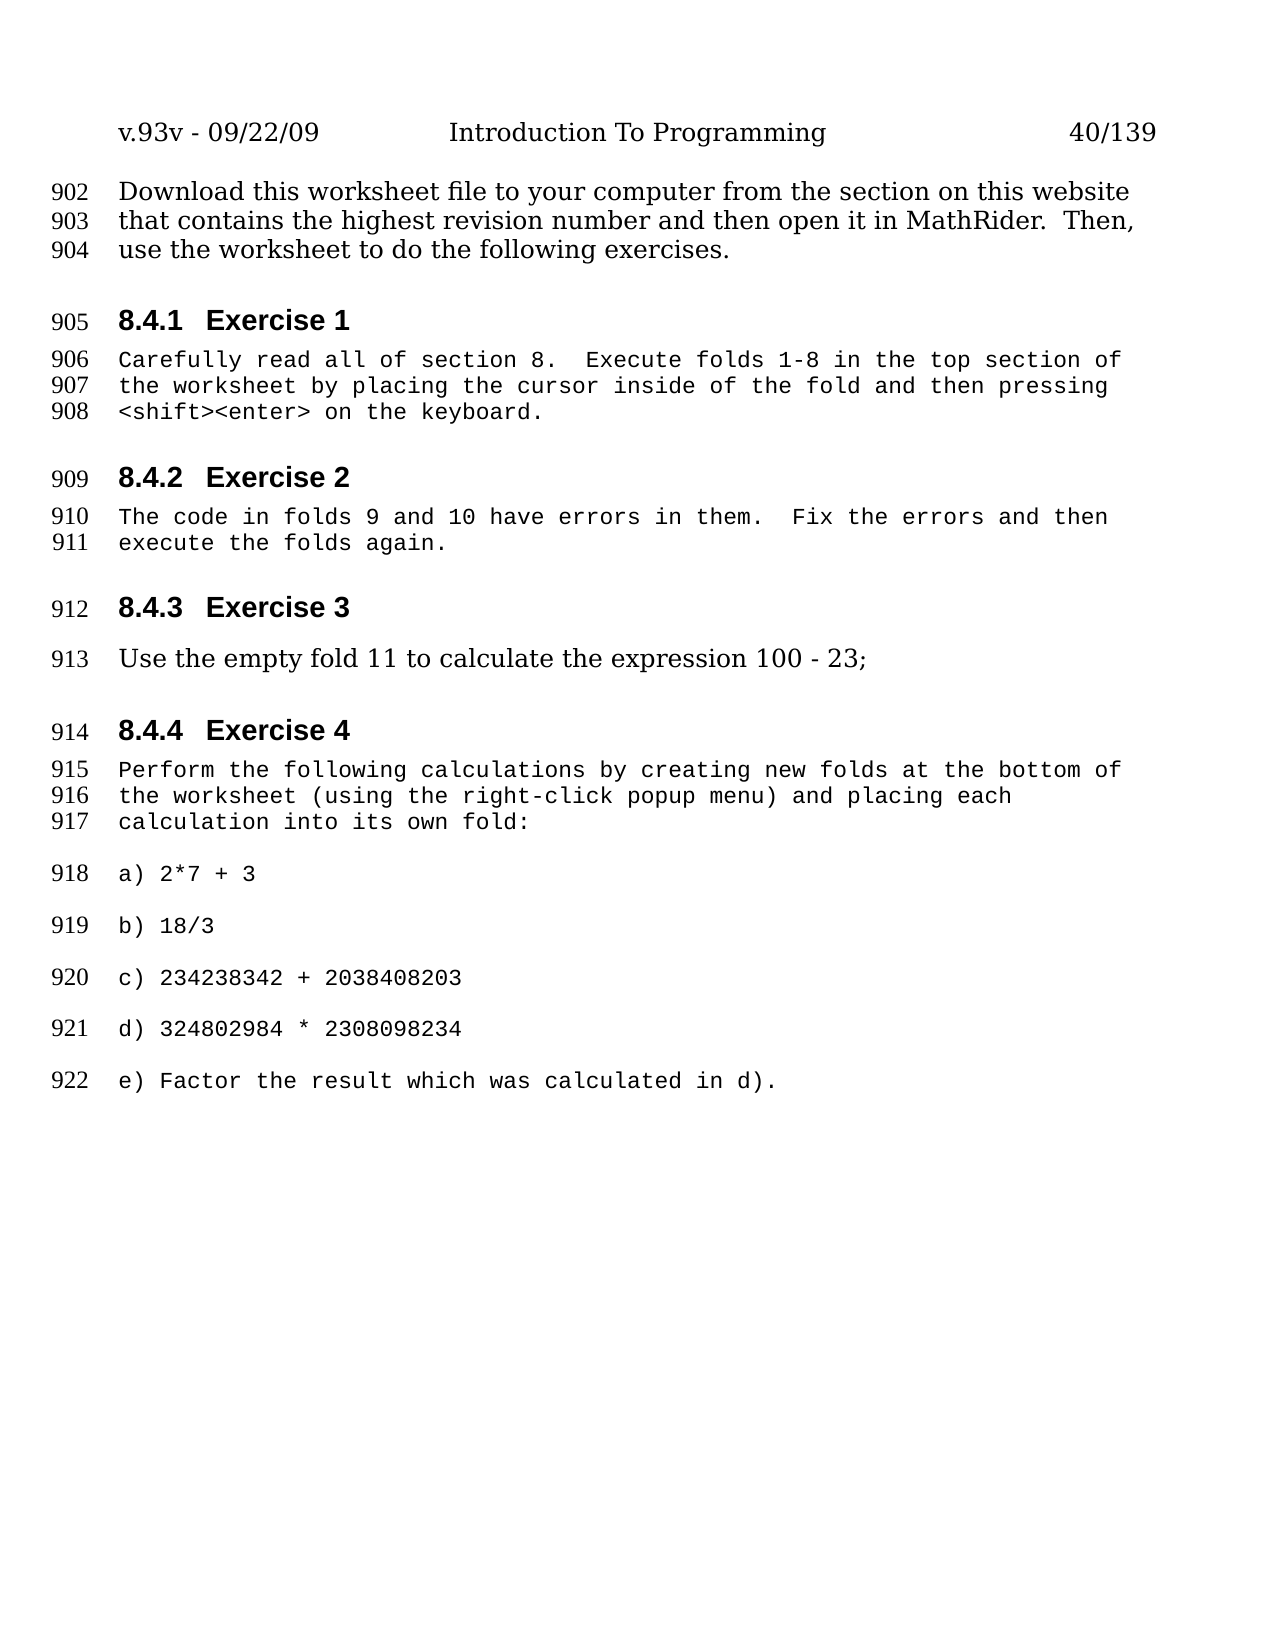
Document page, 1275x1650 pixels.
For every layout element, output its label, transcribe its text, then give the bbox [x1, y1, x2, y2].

text Download this worksheet file to your computer from the section on this website that contains the highest revision number and then open it in MathRider. Then, use the worksheet to do the following exercises. [118, 177, 1157, 264]
text e) Factor the result which was calculated in d). [118, 1069, 1157, 1096]
subtitle Exercise 3 [118, 590, 1157, 624]
subtitle Exercise 4 [118, 713, 1157, 746]
text b) 18/3 [118, 914, 1157, 940]
subtitle Exercise 2 [118, 460, 1157, 493]
text Perform the following calculations by creating new folds at the bottom of the worksheet (using the right-click popup menu) and placing each calculation into its own fold: [118, 758, 1157, 836]
subtitle Exercise 1 [118, 303, 1157, 337]
text Carefully read all of section 8. Execute folds 1-8 in the top section of the worksheet by placing the cursor inside of the fold and then pressing <shift><enter> on the keyboard. [118, 349, 1157, 427]
text The code in folds 9 and 10 have errors in them. Fix the errors and then execute the folds again. [118, 505, 1157, 557]
text a) 2*7 + 3 [118, 862, 1157, 888]
text d) 324802984 * 2308098234 [118, 1018, 1157, 1044]
text Use the empty fold 11 to calculate the expression 100 - 23; [118, 644, 1157, 674]
text c) 234238342 + 2038408203 [118, 966, 1157, 992]
